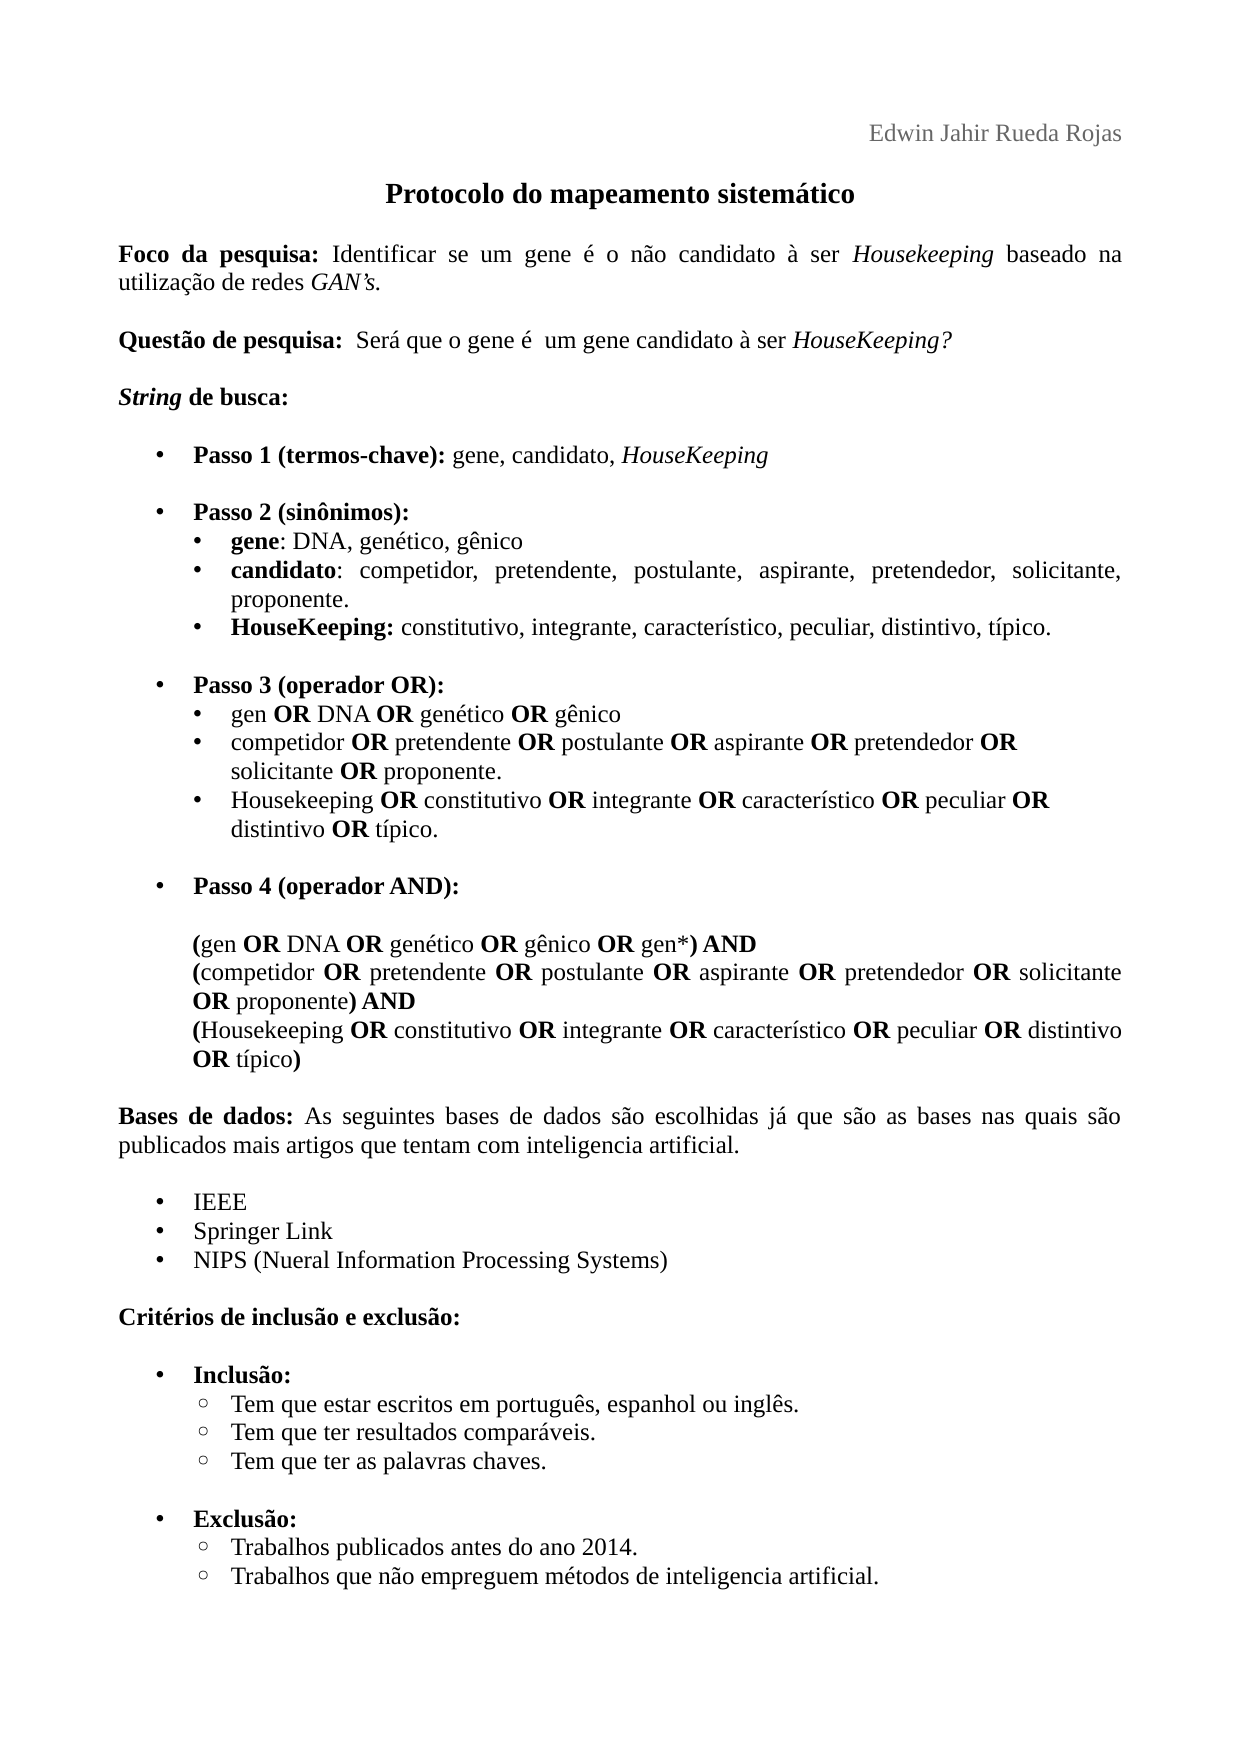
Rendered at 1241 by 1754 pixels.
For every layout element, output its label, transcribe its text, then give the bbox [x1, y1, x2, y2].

list Passo 2 (sinônimos): [156, 497, 1122, 526]
list gen OR DNA OR genético OR gênico [193, 699, 1122, 727]
text Questão de pesquisa: Será que o gene é um gene candidato à ser HouseKeeping? [118, 325, 1122, 354]
list Trabalhos publicados antes do ano 2014. [193, 1532, 1122, 1561]
text String de busca: [118, 382, 1122, 411]
text Foco da pesquisa: Identificar se um gene é o não candidato à ser Housekeeping baseado na utilização de redes GAN’s. [118, 239, 1122, 296]
list HouseKeeping: constitutivo, integrante, característico, peculiar, distintivo, típico. [193, 612, 1122, 641]
list NIPS (Nueral Information Processing Systems) [156, 1245, 1122, 1274]
text Protocolo do mapeamento sistemático [118, 176, 1122, 210]
list Inclusão: [156, 1360, 1122, 1389]
text (competidor OR pretendente OR postulante OR aspirante OR pretendedor OR solicitante OR proponente) AND [192, 957, 1122, 1015]
list IEEE [156, 1187, 1122, 1216]
list Trabalhos que não empreguem métodos de inteligencia artificial. [193, 1561, 1122, 1590]
list Springer Link [156, 1216, 1122, 1245]
list Passo 3 (operador OR): [156, 670, 1122, 699]
text (Housekeeping OR constitutivo OR integrante OR característico OR peculiar OR distintivo OR típico) [192, 1015, 1122, 1072]
list Tem que ter resultados comparáveis. [193, 1417, 1122, 1446]
list Passo 1 (termos-chave): gene, candidato, HouseKeeping [156, 440, 1122, 469]
list Passo 4 (operador AND): [156, 871, 1122, 900]
list gene: DNA, genético, gênico [193, 526, 1122, 555]
list competidor OR pretendente OR postulante OR aspirante OR pretendedor OR solicitante OR proponente. [193, 727, 1122, 785]
text (gen OR DNA OR genético OR gênico OR gen*) AND [192, 929, 1122, 957]
text Bases de dados: As seguintes bases de dados são escolhidas já que são as bases nas quais são publicados mais artigos que tentam com inteligencia artificial. [118, 1101, 1122, 1159]
list Tem que ter as palavras chaves. [193, 1446, 1122, 1475]
list Housekeeping OR constitutivo OR integrante OR característico OR peculiar OR distintivo OR típico. [193, 785, 1122, 842]
list candidato: competidor, pretendente, postulante, aspirante, pretendedor, solicitante, proponente. [193, 555, 1122, 612]
list Tem que estar escritos em português, espanhol ou inglês. [193, 1389, 1122, 1417]
text Critérios de inclusão e exclusão: [118, 1302, 1122, 1331]
list Exclusão: [156, 1504, 1122, 1532]
